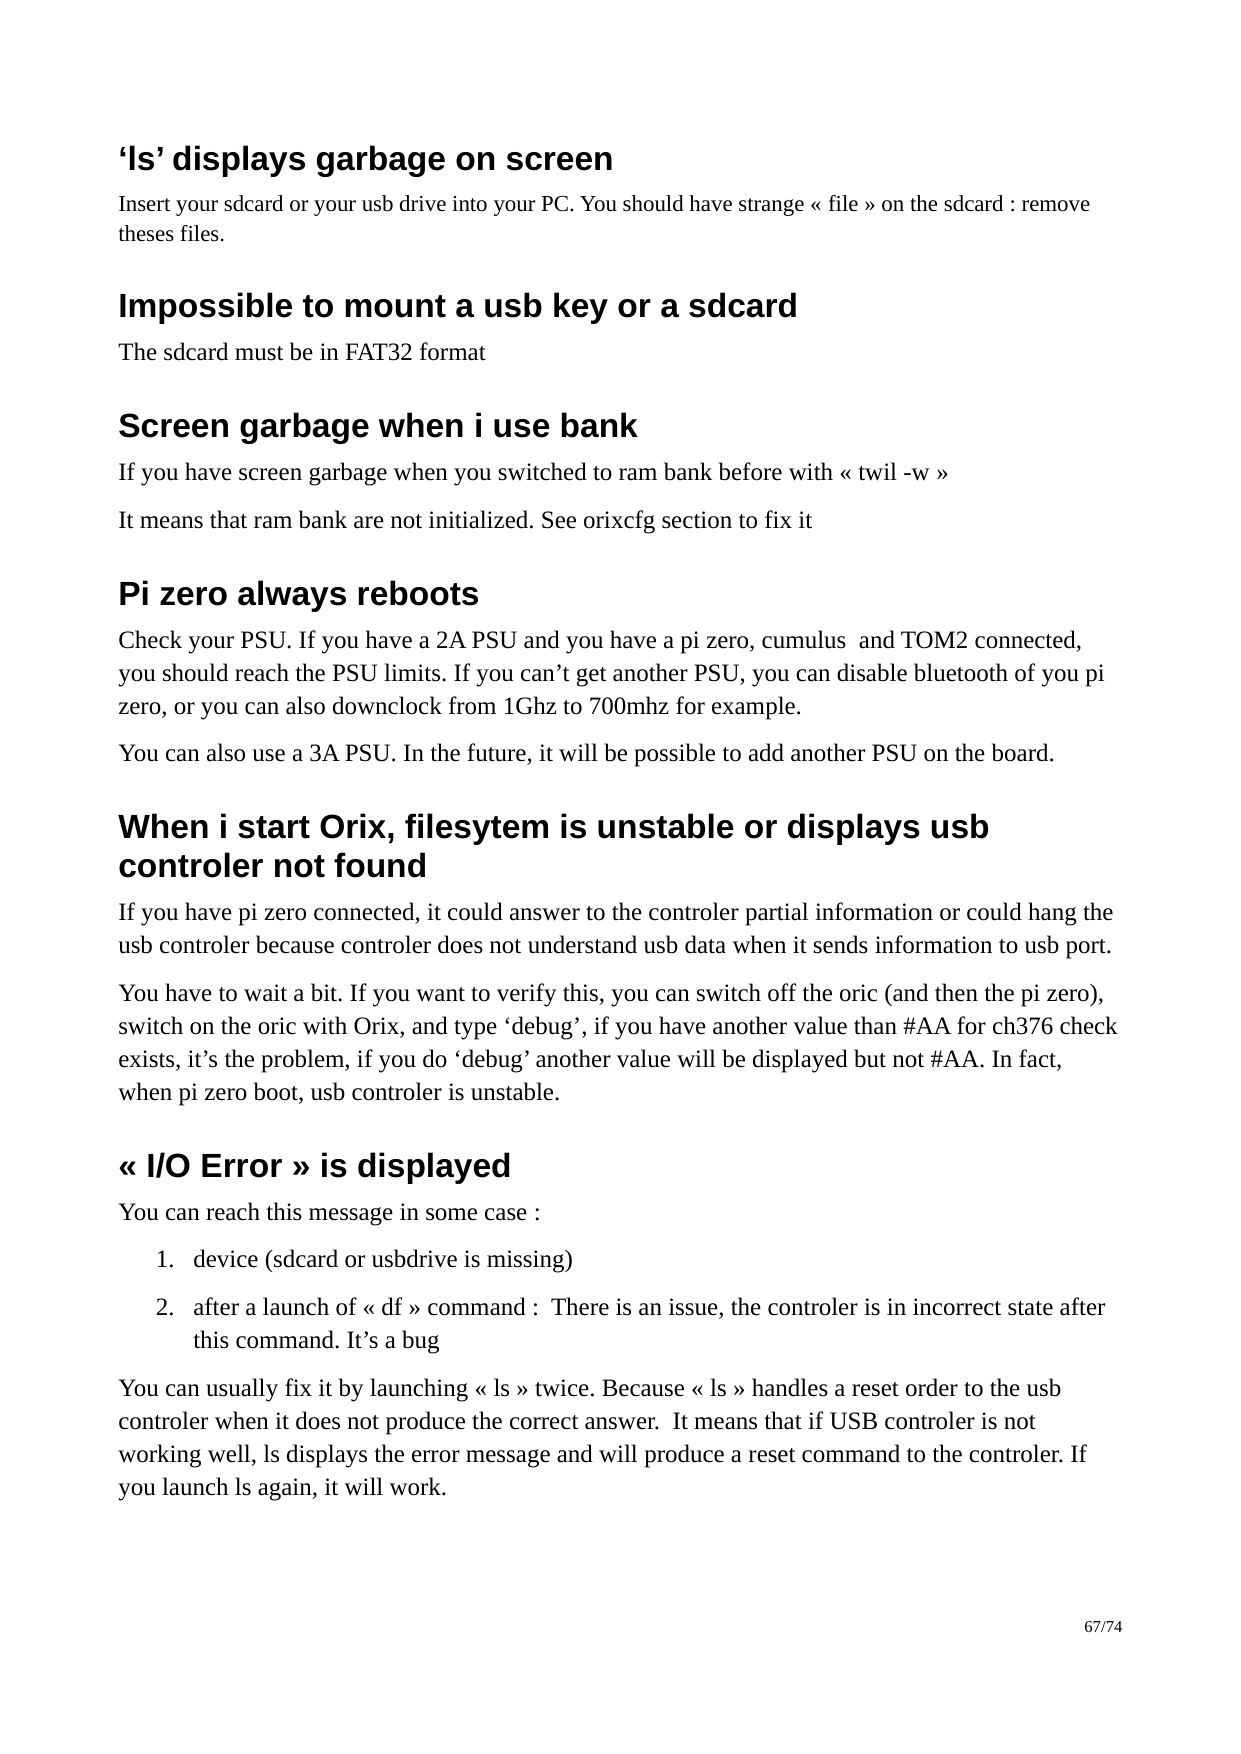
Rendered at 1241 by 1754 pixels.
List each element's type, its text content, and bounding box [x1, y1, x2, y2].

subtitle Pi zero always reboots [118, 573, 1122, 612]
text The sdcard must be in FAT32 format [118, 337, 1122, 366]
text If you have screen garbage when you switched to ram bank before with « twil -w » [118, 457, 1122, 486]
text You can also use a 3A PSU. In the future, it will be possible to add another PSU on the board. [118, 738, 1122, 767]
text You can reach this message in some case : [118, 1197, 1122, 1225]
subtitle « I/O Error » is displayed [118, 1146, 1122, 1184]
text You can usually fix it by launching « ls » twice. Because « ls » handles a reset order to the usb controler when it does not produce the correct answer. It means that if USB controler is not working well, ls displays the error message and will produce a reset command to the controler. If you launch ls again, it will work. [118, 1373, 1122, 1501]
text Check your PSU. If you have a 2A PSU and you have a pi zero, cumulus and TOM2 connected, you should reach the PSU limits. If you can’t get another PSU, you can disable bluetooth of you pi zero, or you can also downclock from 1Ghz to 700mhz for example. [118, 625, 1122, 719]
subtitle Screen garbage when i use bank [118, 406, 1122, 444]
subtitle ‘ls’ displays garbage on screen [118, 139, 1122, 178]
list after a launch of « df » command : There is an issue, the controler is in incorrect state after this command. It’s a bug [156, 1292, 1122, 1354]
text Insert your sdcard or your usb drive into your PC. You should have strange « file » on the sdcard : remove theses files. [118, 190, 1122, 247]
text If you have pi zero connected, it could answer to the controler partial information or could hang the usb controler because controler does not understand usb data when it sends information to usb port. [118, 897, 1122, 959]
text You have to wait a bit. If you want to verify this, you can switch off the oric (and then the pi zero), switch on the oric with Orix, and type ‘debug’, if you have another value than #AA for ch376 check exists, it’s the problem, if you do ‘debug’ another value will be displayed but not #AA. In fact, when pi zero boot, usb controler is unstable. [118, 978, 1122, 1106]
text It means that ram bank are not initialized. See orixcfg section to fix it [118, 505, 1122, 534]
subtitle When i start Orix, filesytem is unstable or displays usb controler not found [118, 807, 1122, 884]
subtitle Impossible to mount a usb key or a sdcard [118, 286, 1122, 325]
list device (sdcard or usbdrive is missing) [156, 1244, 1122, 1273]
